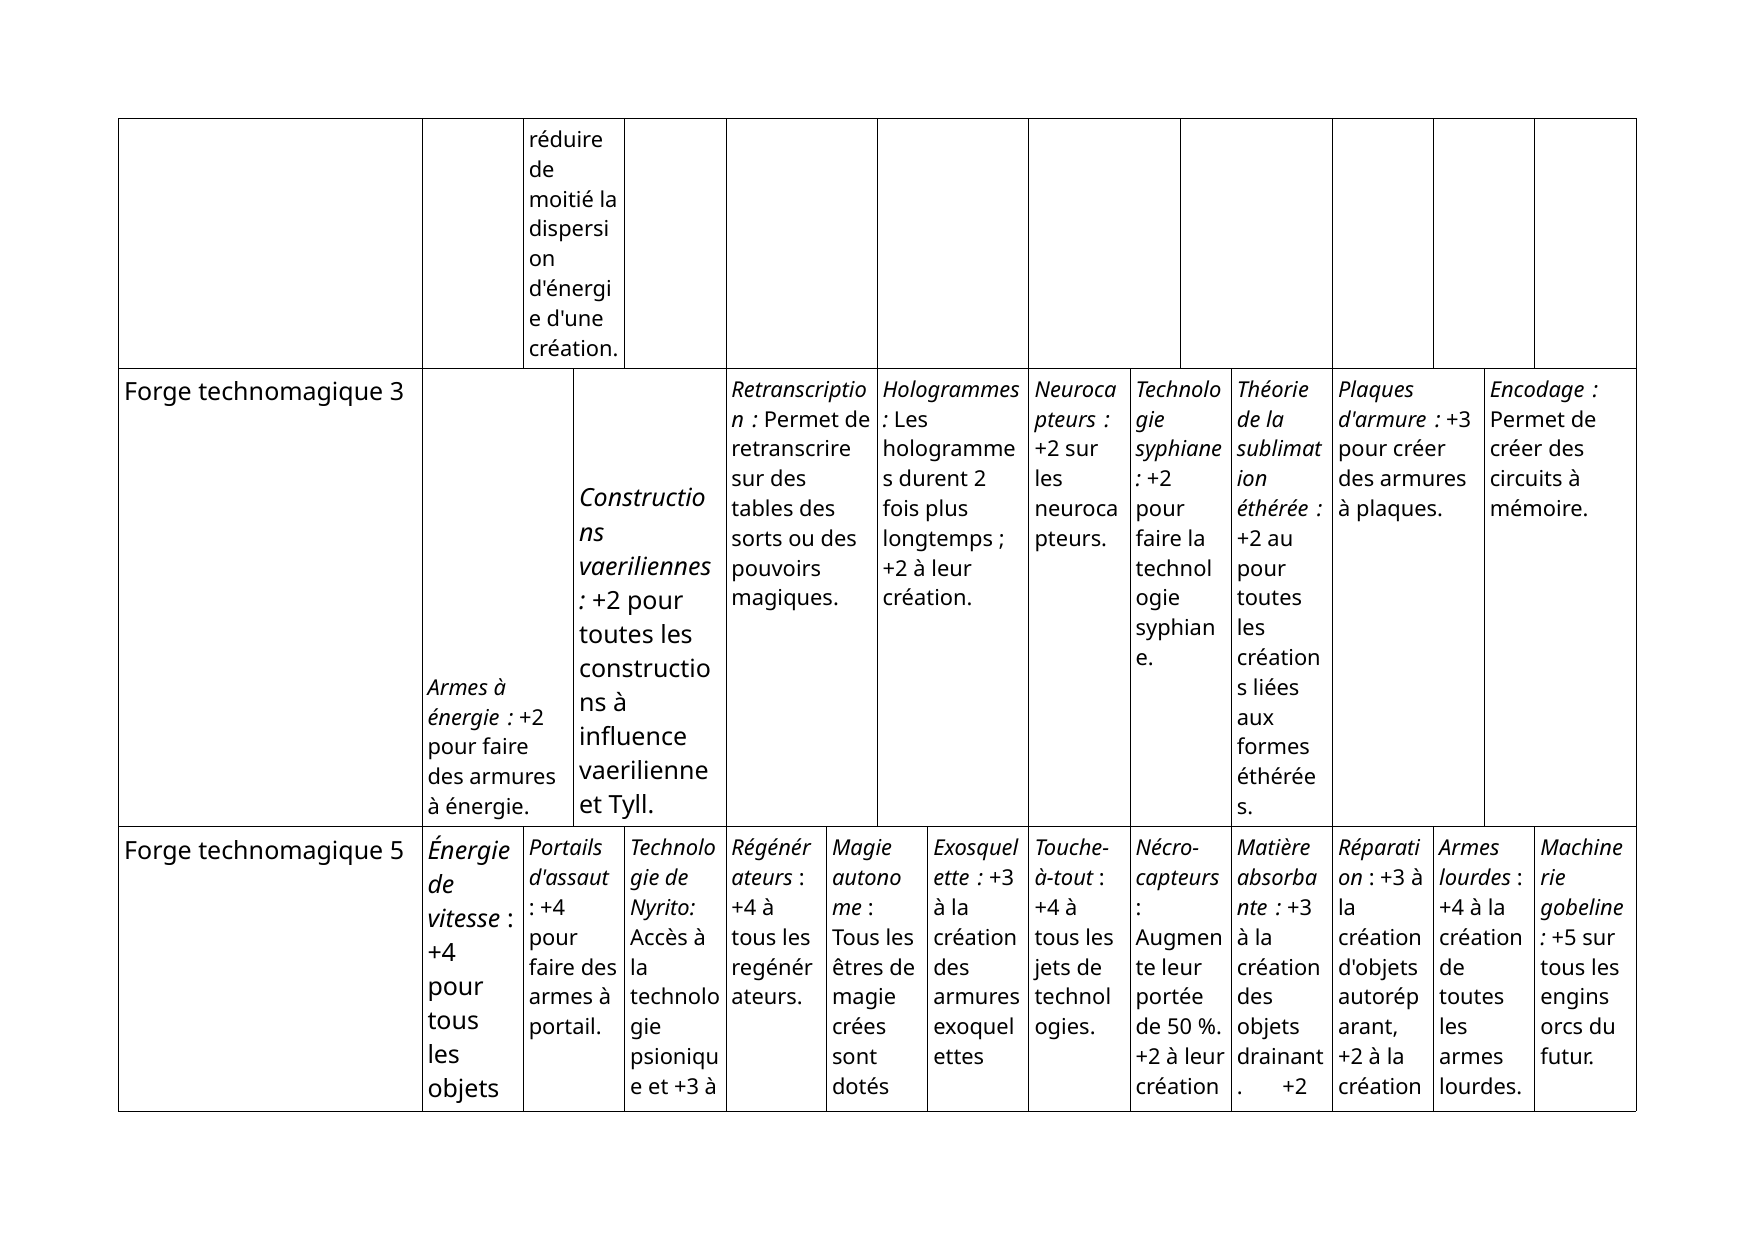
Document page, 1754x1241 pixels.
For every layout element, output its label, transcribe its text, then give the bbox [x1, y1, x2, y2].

table_cell réduire de moitié la dispersion d'énergie d'une création. [524, 119, 624, 368]
table_cell Théorie de la sublimation éthérée : +2 au pour toutes les créations liées aux formes éthérées. [1232, 369, 1332, 826]
table_cell Régénérateurs : +4 à tous les regénérateurs. [727, 827, 826, 1111]
table_cell Armes lourdes : +4 à la création de toutes les armes lourdes. [1434, 827, 1534, 1111]
table_cell Nécro-capteurs : Augmente leur portée de 50 %. +2 à leur création [1131, 827, 1231, 1111]
table_cell Portails d'assaut : +4 pour faire des armes à portail. [524, 827, 624, 1111]
table_cell Forge technomagique 5 [119, 827, 422, 1111]
table_cell [625, 119, 726, 368]
table_cell Énergie de vitesse : +4 pour tous les objets [423, 827, 523, 1111]
table_cell Hologrammes : Les hologrammes durent 2 fois plus longtemps ; +2 à leur création. [878, 369, 1028, 826]
table_cell Encodage : Permet de créer des circuits à mémoire. [1485, 369, 1636, 826]
table_cell [119, 119, 422, 368]
table_cell Plaques d'armure : +3 pour créer des armures à plaques. [1333, 369, 1484, 826]
table_cell Touche-à-tout :+4 à tous les jets de technologies. [1029, 827, 1130, 1111]
table_cell Armes à énergie : +2 pour faire des armures à énergie. [423, 369, 573, 826]
table_cell Neurocapteurs : +2 sur les neurocapteurs. [1029, 369, 1130, 826]
table_cell [1535, 119, 1636, 368]
table_cell Technologie de Nyrito: Accès à la technologie psionique et +3 à [625, 827, 726, 1111]
table_cell Forge technomagique 3 [119, 369, 422, 826]
table_cell [423, 119, 523, 368]
table_cell Technologie syphiane : +2 pour faire la technologie syphiane. [1131, 369, 1231, 826]
table_cell [1333, 119, 1433, 368]
table_cell [878, 119, 1028, 368]
table_cell Réparation : +3 à la création d'objets autoréparant, +2 à la création [1333, 827, 1433, 1111]
table_cell Constructions vaeriliennes : +2 pour toutes les constructions à influence vaerilienne et Tyll. [574, 369, 726, 826]
table_cell [1181, 119, 1332, 368]
table_cell [727, 119, 877, 368]
table_cell Retranscription : Permet de retranscrire sur des tables des sorts ou des pouvoirs magiques. [727, 369, 877, 826]
table_cell Exosquelette : +3 à la création des armures exoquelettes [928, 827, 1028, 1111]
table_cell [1029, 119, 1180, 368]
table_cell Machinerie gobeline : +5 sur tous les engins orcs du futur. [1535, 827, 1636, 1111]
table_cell Magie autonome : Tous les êtres de magie crées sont dotés [827, 827, 927, 1111]
table_cell Matière absorbante : +3 à la création des objets drainant. +2 [1232, 827, 1332, 1111]
table_cell [1434, 119, 1534, 368]
